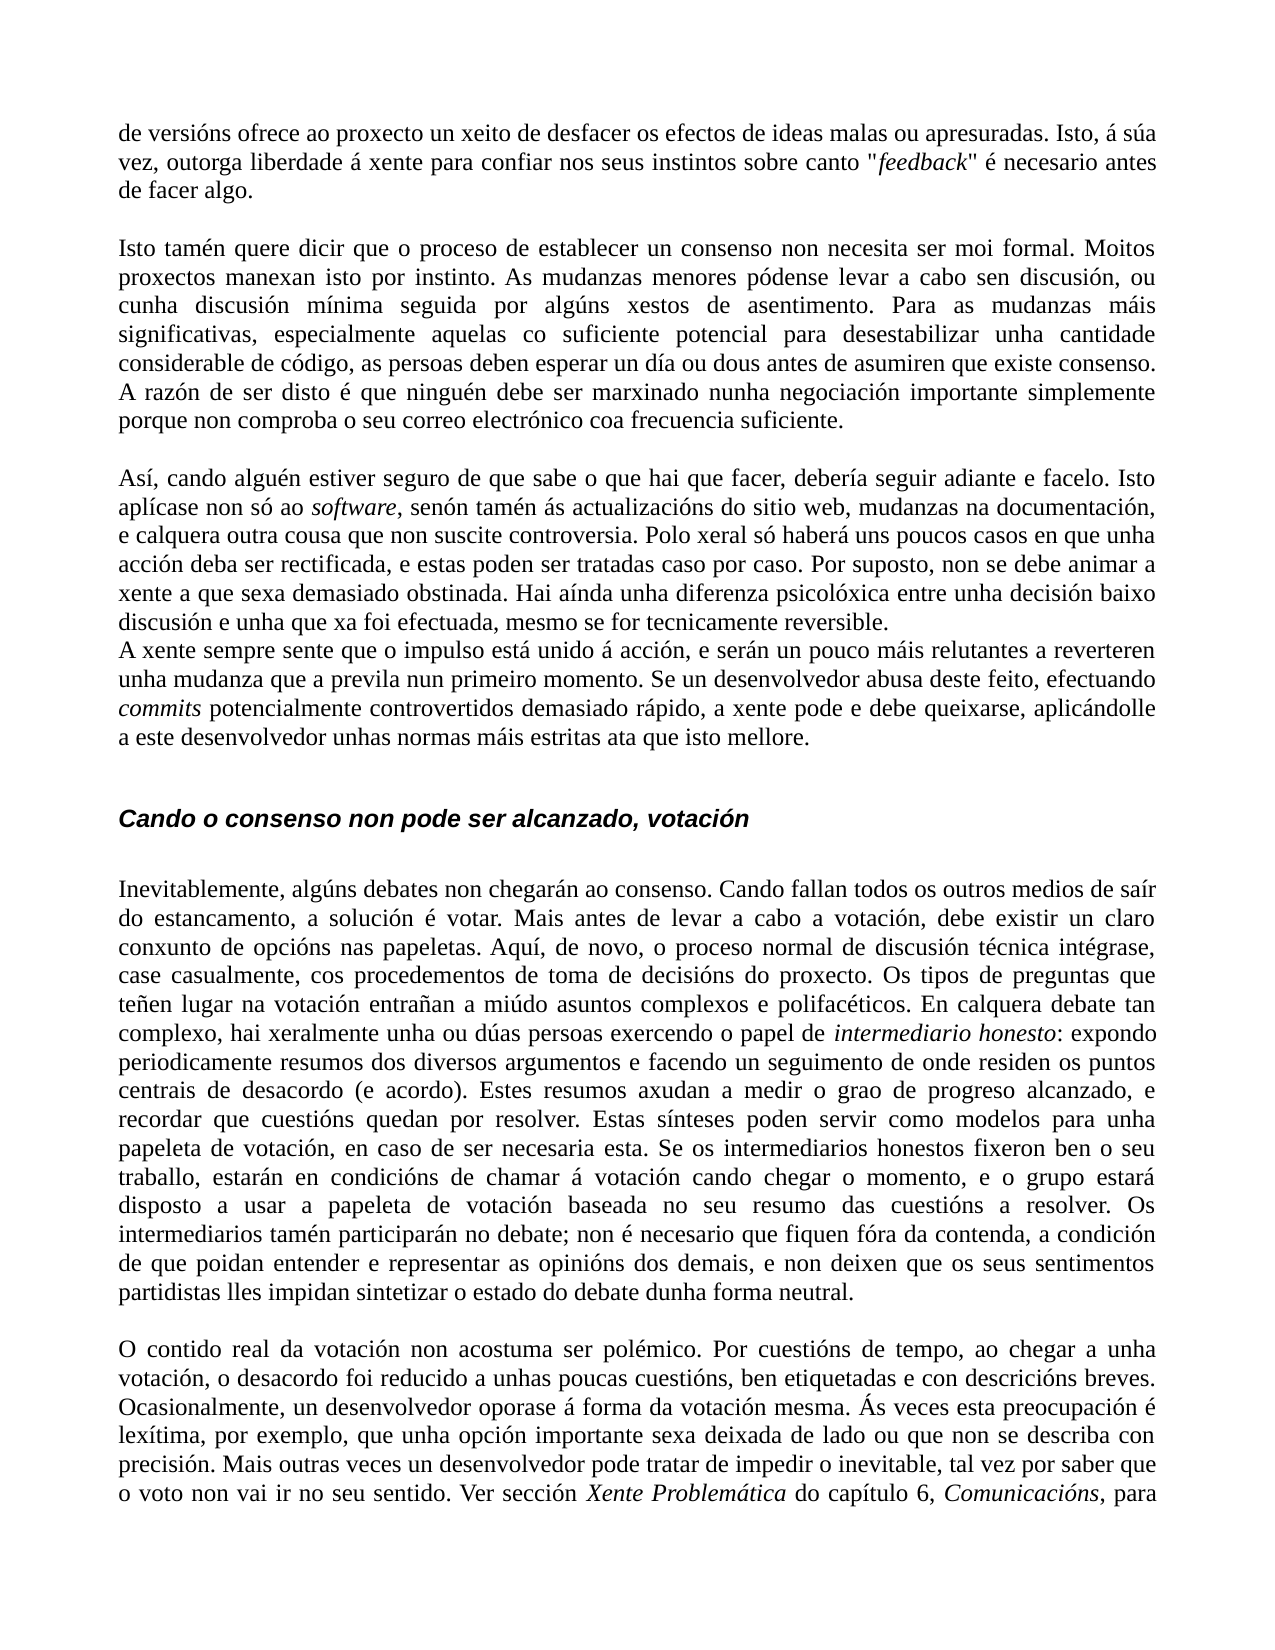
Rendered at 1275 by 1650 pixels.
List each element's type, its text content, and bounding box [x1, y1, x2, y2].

subtitle Cando o consenso non pode ser alcanzado, votación [118, 804, 1157, 833]
text de versións ofrece ao proxecto un xeito de desfacer os efectos de ideas malas ou apresuradas. Isto, á súa vez, outorga liberdade á xente para confiar nos seus instintos sobre canto "feedback" é necesario antes de facer algo. [118, 118, 1157, 204]
text O contido real da votación non acostuma ser polémico. Por cuestións de tempo, ao chegar a unha votación, o desacordo foi reducido a unhas poucas cuestións, ben etiquetadas e con descricións breves. Ocasionalmente, un desenvolvedor oporase á forma da votación mesma. Ás veces esta preocupación é lexítima, por exemplo, que unha opción importante sexa deixada de lado ou que non se describa con precisión. Mais outras veces un desenvolvedor pode tratar de impedir o inevitable, tal vez por saber que o voto non vai ir no seu sentido. Ver sección Xente Problemática do capítulo 6, Comunicacións, para [118, 1334, 1157, 1507]
text Isto tamén quere dicir que o proceso de establecer un consenso non necesita ser moi formal. Moitos proxectos manexan isto por instinto. As mudanzas menores pódense levar a cabo sen discusión, ou cunha discusión mínima seguida por algúns xestos de asentimento. Para as mudanzas máis significativas, especialmente aquelas co suficiente potencial para desestabilizar unha cantidade considerable de código, as persoas deben esperar un día ou dous antes de asumiren que existe consenso. A razón de ser disto é que ninguén debe ser marxinado nunha negociación importante simplemente porque non comproba o seu correo electrónico coa frecuencia suficiente. [118, 233, 1157, 434]
text Así, cando alguén estiver seguro de que sabe o que hai que facer, debería seguir adiante e facelo. Isto aplícase non só ao software, senón tamén ás actualizacións do sitio web, mudanzas na documentación, e calquera outra cousa que non suscite controversia. Polo xeral só haberá uns poucos casos en que unha acción deba ser rectificada, e estas poden ser tratadas caso por caso. Por suposto, non se debe animar a xente a que sexa demasiado obstinada. Hai aínda unha diferenza psicolóxica entre unha decisión baixo discusión e unha que xa foi efectuada, mesmo se for tecnicamente reversible. [118, 463, 1157, 636]
text Inevitablemente, algúns debates non chegarán ao consenso. Cando fallan todos os outros medios de saír do estancamento, a solución é votar. Mais antes de levar a cabo a votación, debe existir un claro conxunto de opcións nas papeletas. Aquí, de novo, o proceso normal de discusión técnica intégrase, case casualmente, cos procedementos de toma de decisións do proxecto. Os tipos de preguntas que teñen lugar na votación entrañan a miúdo asuntos complexos e polifacéticos. En calquera debate tan complexo, hai xeralmente unha ou dúas persoas exercendo o papel de intermediario honesto: expondo periodicamente resumos dos diversos argumentos e facendo un seguimento de onde residen os puntos centrais de desacordo (e acordo). Estes resumos axudan a medir o grao de progreso alcanzado, e recordar que cuestións quedan por resolver. Estas sínteses poden servir como modelos para unha papeleta de votación, en caso de ser necesaria esta. Se os intermediarios honestos fixeron ben o seu traballo, estarán en condicións de chamar á votación cando chegar o momento, e o grupo estará disposto a usar a papeleta de votación baseada no seu resumo das cuestións a resolver. Os intermediarios tamén participarán no debate; non é necesario que fiquen fóra da contenda, a condición de que poidan entender e representar as opinións dos demais, e non deixen que os seus sentimentos partidistas lles impidan sintetizar o estado do debate dunha forma neutral. [118, 874, 1157, 1306]
text A xente sempre sente que o impulso está unido á acción, e serán un pouco máis relutantes a reverteren unha mudanza que a previla nun primeiro momento. Se un desenvolvedor abusa deste feito, efectuando commits potencialmente controvertidos demasiado rápido, a xente pode e debe queixarse, aplicándolle a este desenvolvedor unhas normas máis estritas ata que isto mellore. [118, 636, 1157, 751]
